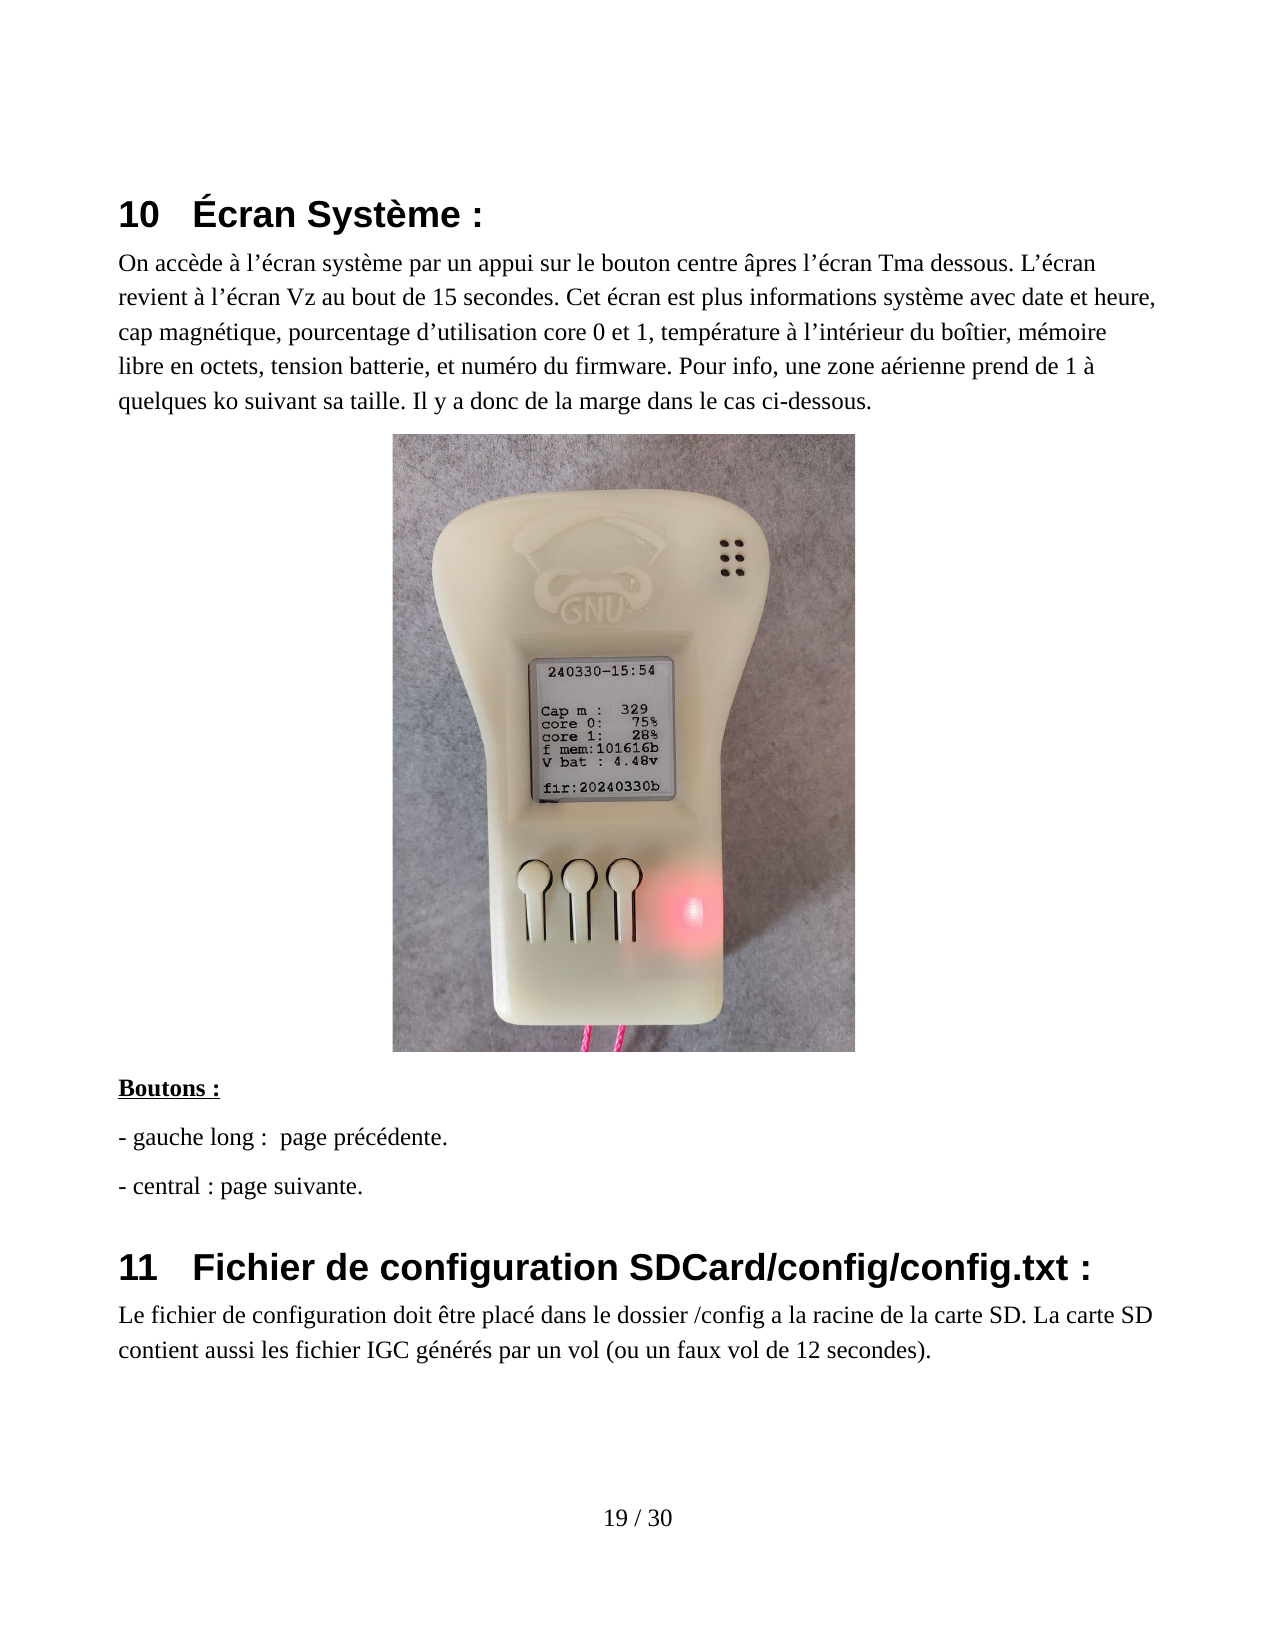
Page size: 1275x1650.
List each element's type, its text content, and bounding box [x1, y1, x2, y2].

subtitle Fichier de configuration SDCard/config/config.txt : [118, 1245, 1157, 1288]
text Le fichier de configuration doit être placé dans le dossier /config a la racine de la carte SD. La carte SD contient aussi les fichier IGC générés par un vol (ou un faux vol de 12 secondes). [118, 1300, 1157, 1364]
text - central : page suivante. [118, 1171, 1157, 1199]
subtitle Écran Système : [118, 192, 1157, 235]
text Boutons : [118, 1073, 1157, 1101]
picture [392, 434, 856, 1052]
text - gauche long : page précédente. [118, 1122, 1157, 1150]
text On accède à l’écran système par un appui sur le bouton centre âpres l’écran Tma dessous. L’écran revient à l’écran Vz au bout de 15 secondes. Cet écran est plus informations système avec date et heure, cap magnétique, pourcentage d’utilisation core 0 et 1, température à l’intérieur du boîtier, mémoire libre en octets, tension batterie, et numéro du firmware. Pour info, une zone aérienne prend de 1 à quelques ko suivant sa taille. Il y a donc de la marge dans le cas ci-dessous. [118, 248, 1157, 414]
